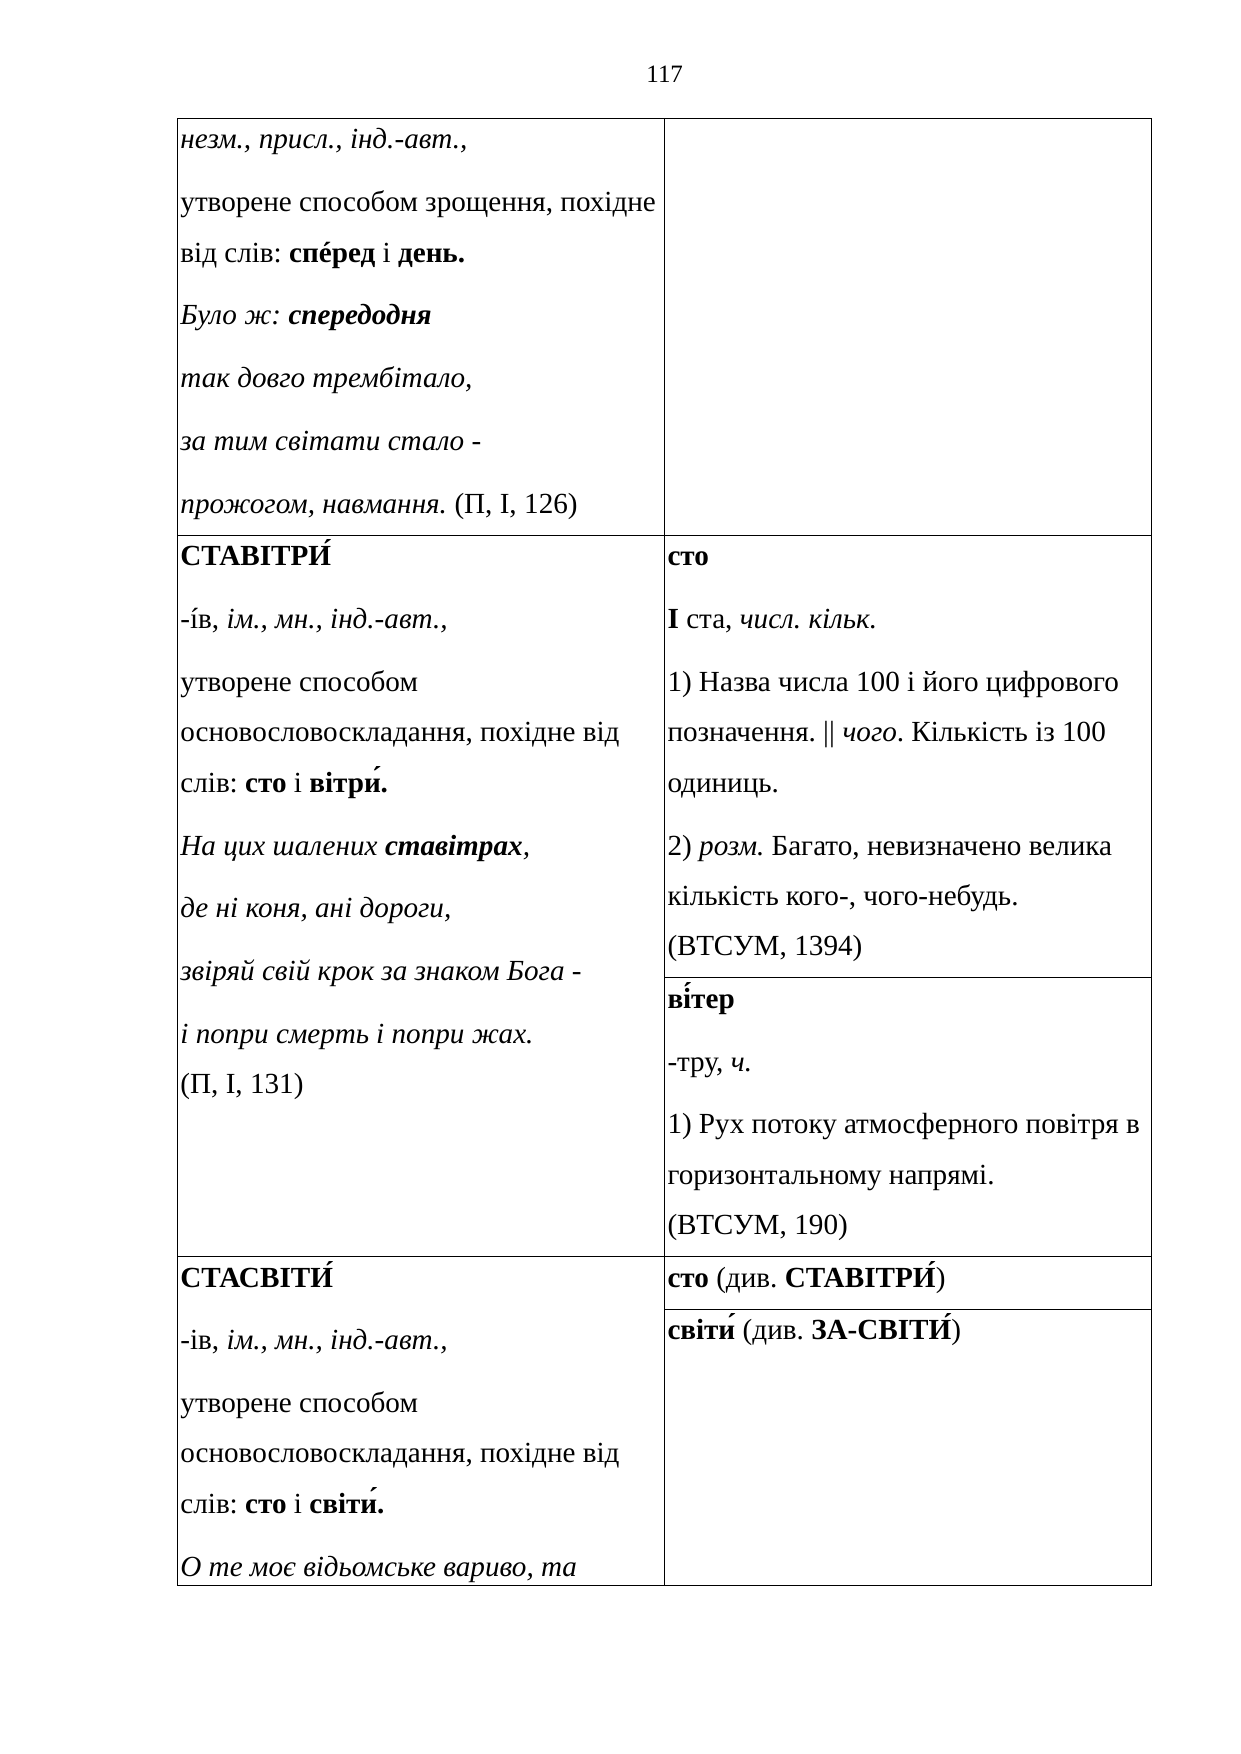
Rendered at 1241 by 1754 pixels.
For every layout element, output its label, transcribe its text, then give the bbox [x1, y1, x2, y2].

table_cell незм., присл., інд.-авт., утворене способом зрощення, похідне від слів: спéред і день. Було ж: спередодня так довго трембітало, за тим світати стало - прожогом, навмання. (П, І, 126) [178, 119, 664, 535]
table_cell [665, 119, 1151, 535]
table_cell сто I ста, числ. кільк. 1) Назва числа 100 і його цифрового позначення. || чого. Кількість із 100 одиниць. 2) розм. Багато, невизначено велика кількість кого-, чого-небудь. (ВТСУМ, 1394) [665, 536, 1151, 977]
table_cell світи́ (див. ЗА-СВІТИ́) [665, 1310, 1151, 1585]
table_cell СТАВІТРИ́ -íв, ім., мн., інд.-авт., утворене способом основословоскладання, похідне від слів: сто і вітри́. На цих шалених ставітрах, де ні коня, ані дороги, звіряй свій крок за знаком Бога - і попри смерть і попри жах. (П, І, 131) [178, 536, 664, 1256]
table_cell СТАСВІТИ́ -ів, ім., мн., інд.-авт., утворене способом основословоскладання, похідне від слів: сто і світи́. О те моє відьомське вариво, та [178, 1257, 664, 1585]
table_cell сто (див. СТАВІТРИ́) [665, 1257, 1151, 1309]
table_cell ві́тер -тру, ч. 1) Рух потоку атмосферного повітря в горизонтальному напрямі. (ВТСУМ, 190) [665, 978, 1151, 1256]
